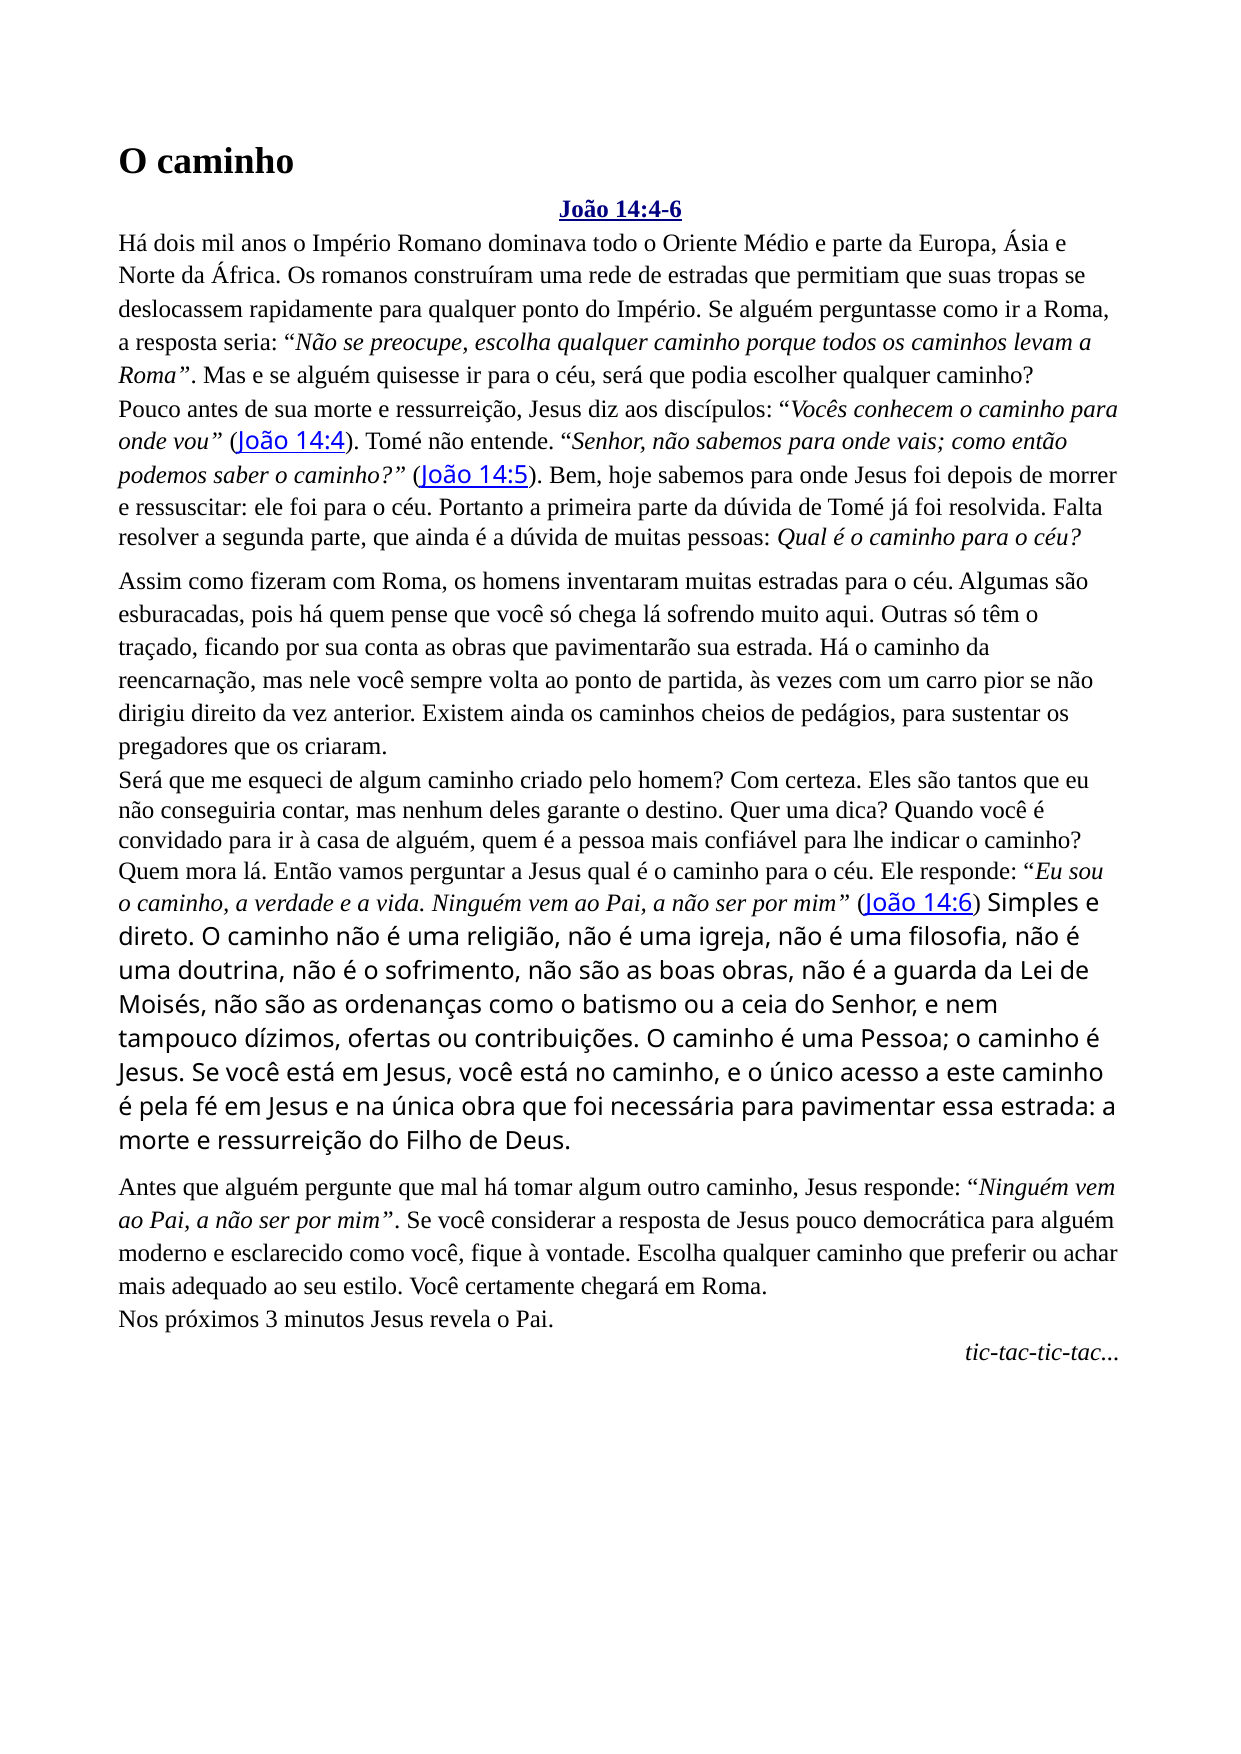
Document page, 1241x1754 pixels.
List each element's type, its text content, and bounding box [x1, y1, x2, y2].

text Assim como fizeram com Roma, os homens inventaram muitas estradas para o céu. Algumas são esburacadas, pois há quem pense que você só chega lá sofrendo muito aqui. Outras só têm o traçado, ficando por sua conta as obras que pavimentarão sua estrada. Há o caminho da reencarnação, mas nele você sempre volta ao ponto de partida, às vezes com um carro pior se não dirigiu direito da vez anterior. Existem ainda os caminhos cheios de pedágios, para sustentar os pregadores que os criaram. [118, 566, 1122, 760]
text Antes que alguém pergunte que mal há tomar algum outro caminho, Jesus responde: “Ninguém vem ao Pai, a não ser por mim”. Se você considerar a resposta de Jesus pouco democrática para alguém moderno e esclarecido como você, fique à vontade. Escolha qualquer caminho que preferir ou achar mais adequado ao seu estilo. Você certamente chegará em Roma. [118, 1172, 1122, 1299]
subtitle O caminho [118, 139, 1122, 182]
text João 14:4-6 [118, 194, 1122, 223]
text Há dois mil anos o Império Romano dominava todo o Oriente Médio e parte da Europa, Ásia e Norte da África. Os romanos construíram uma rede de estradas que permitiam que suas tropas se deslocassem rapidamente para qualquer ponto do Império. Se alguém perguntasse como ir a Roma, a resposta seria: “Não se preocupe, escolha qualquer caminho porque todos os caminhos levam a Roma”. Mas e se alguém quisesse ir para o céu, será que podia escolher qualquer caminho? [118, 228, 1122, 388]
text Pouco antes de sua morte e ressurreição, Jesus diz aos discípulos: “Vocês conhecem o caminho para onde vou” (João 14:4). Tomé não entende. “Senhor, não sabemos para onde vais; como então podemos saber o caminho?” (João 14:5). Bem, hoje sabemos para onde Jesus foi depois de morrer e ressuscitar: ele foi para o céu. Portanto a primeira parte da dúvida de Tomé já foi resolvida. Falta resolver a segunda parte, que ainda é a dúvida de muitas pessoas: Qual é o caminho para o céu? [118, 393, 1122, 551]
text Será que me esqueci de algum caminho criado pelo homem? Com certeza. Eles são tantos que eu não conseguiria contar, mas nenhum deles garante o destino. Quer uma dica? Quando você é convidado para ir à casa de alguém, quem é a pessoa mais confiável para lhe indicar o caminho? Quem mora lá. Então vamos perguntar a Jesus qual é o caminho para o céu. Ele responde: “Eu sou o caminho, a verdade e a vida. Ninguém vem ao Pai, a não ser por mim” (João 14:6) Simples e direto. O caminho não é uma religião, não é uma igreja, não é uma filosofia, não é uma doutrina, não é o sofrimento, não são as boas obras, não é a guarda da Lei de Moisés, não são as ordenanças como o batismo ou a ceia do Senhor, e nem tampouco dízimos, ofertas ou contribuições. O caminho é uma Pessoa; o caminho é Jesus. Se você está em Jesus, você está no caminho, e o único acesso a este caminho é pela fé em Jesus e na única obra que foi necessária para pavimentar essa estrada: a morte e ressurreição do Filho de Deus. [118, 764, 1122, 1157]
text Nos próximos 3 minutos Jesus revela o Pai. [118, 1304, 1122, 1333]
text tic-tac-tic-tac... [118, 1337, 1122, 1366]
